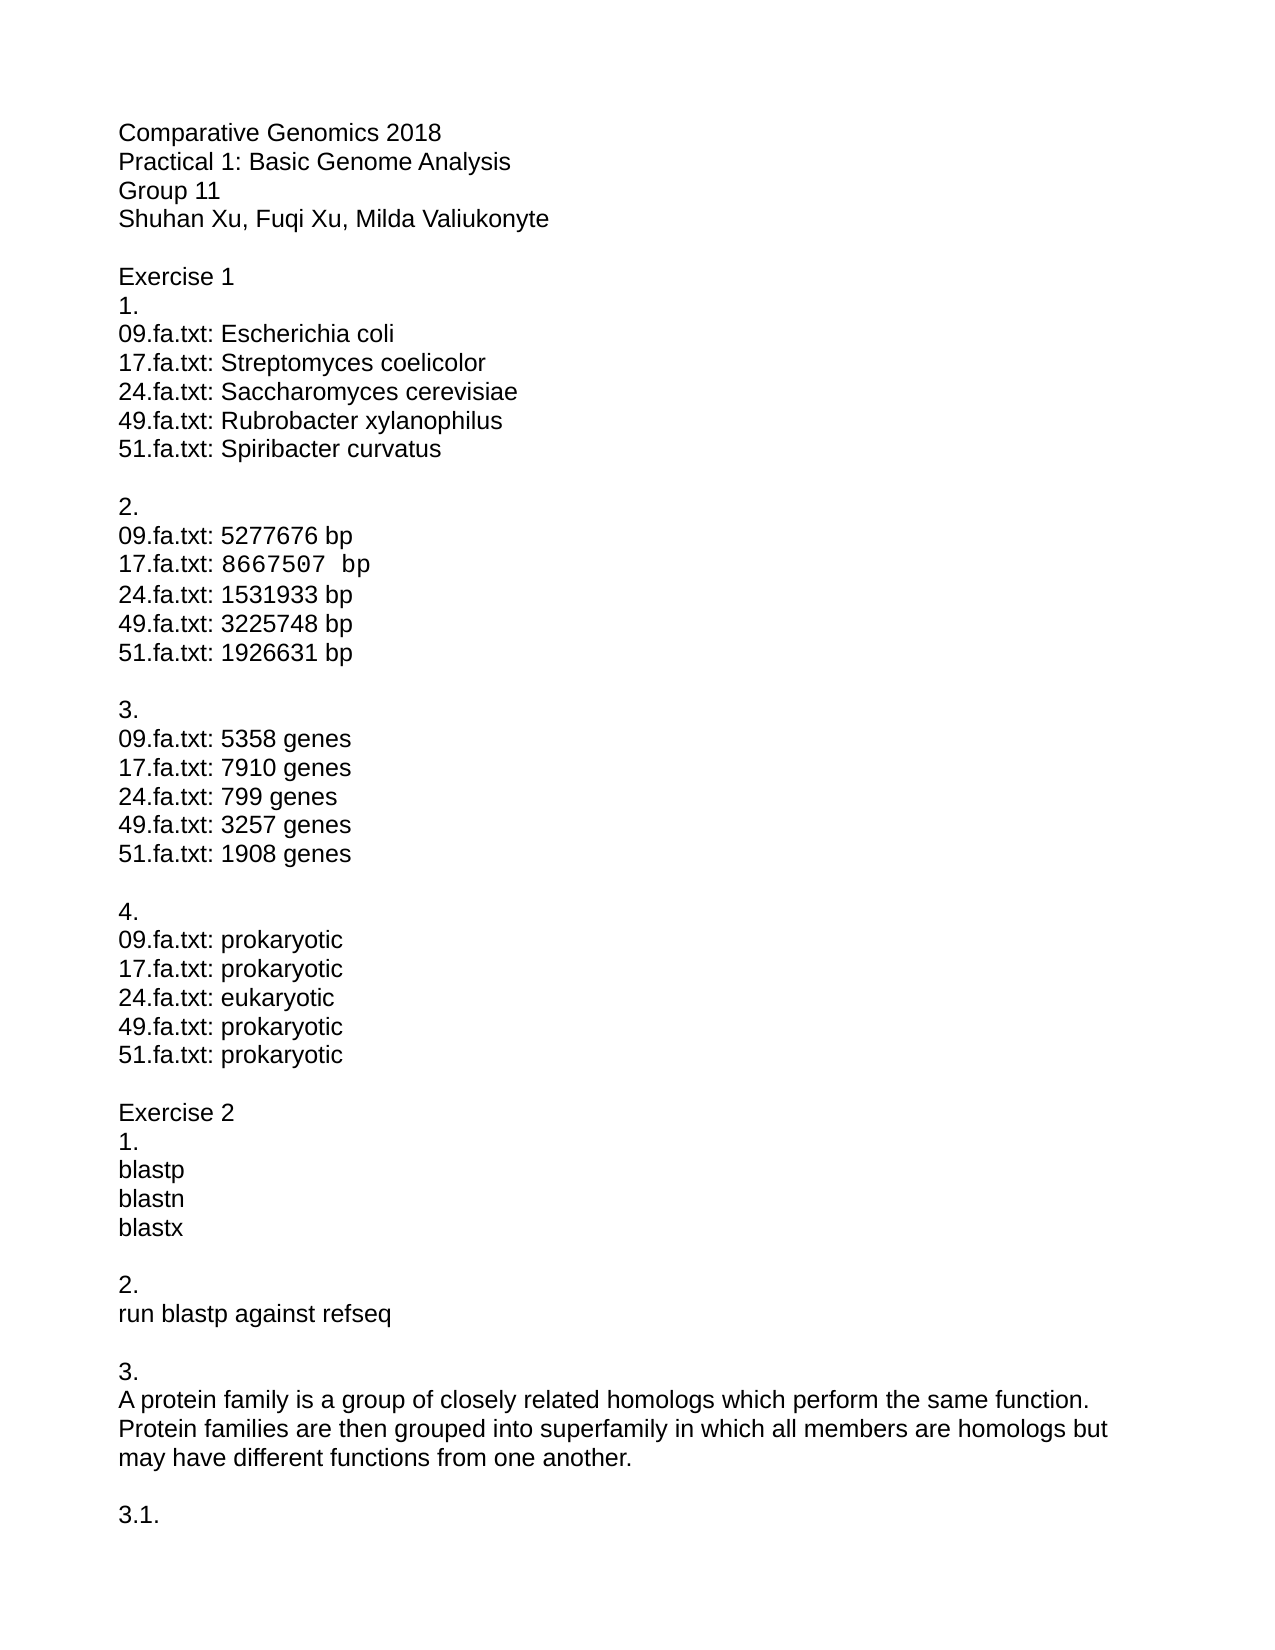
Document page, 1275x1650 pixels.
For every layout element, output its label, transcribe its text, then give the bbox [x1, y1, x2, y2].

text 17.fa.txt: 7910 genes [118, 753, 1157, 782]
text 24.fa.txt: eukaryotic [118, 983, 1157, 1012]
text 09.fa.txt: 5358 genes [118, 724, 1157, 753]
text Exercise 1 [118, 262, 1157, 291]
text 09.fa.txt: 5277676 bp [118, 521, 1157, 549]
text 24.fa.txt: Saccharomyces cerevisiae [118, 377, 1157, 406]
text 09.fa.txt: Escherichia coli [118, 319, 1157, 348]
text Comparative Genomics 2018 [118, 118, 1157, 147]
text Practical 1: Basic Genome Analysis [118, 147, 1157, 176]
text 17.fa.txt: 8667507 bp [118, 549, 1157, 580]
text Group 11 [118, 176, 1157, 204]
text 3. [118, 1357, 1157, 1385]
text 1. [118, 1127, 1157, 1155]
text 2. [118, 492, 1157, 521]
text 4. [118, 897, 1157, 925]
text 17.fa.txt: Streptomyces coelicolor [118, 348, 1157, 377]
text 3. [118, 695, 1157, 724]
text blastn [118, 1184, 1157, 1213]
text 24.fa.txt: 1531933 bp [118, 580, 1157, 609]
text 3.1. [118, 1500, 1157, 1529]
text 24.fa.txt: 799 genes [118, 782, 1157, 810]
text blastx [118, 1213, 1157, 1242]
text A protein family is a group of closely related homologs which perform the same function. [118, 1385, 1157, 1414]
text 17.fa.txt: prokaryotic [118, 954, 1157, 983]
text blastp [118, 1155, 1157, 1184]
text 1. [118, 291, 1157, 319]
text Shuhan Xu, Fuqi Xu, Milda Valiukonyte [118, 204, 1157, 233]
text 51.fa.txt: 1908 genes [118, 839, 1157, 868]
text 09.fa.txt: prokaryotic [118, 925, 1157, 954]
text Protein families are then grouped into superfamily in which all members are homologs but may have different functions from one another. [118, 1414, 1157, 1472]
text Exercise 2 [118, 1098, 1157, 1127]
text 49.fa.txt: 3257 genes [118, 810, 1157, 839]
text 49.fa.txt: prokaryotic [118, 1012, 1157, 1040]
text run blastp against refseq [118, 1299, 1157, 1328]
text 51.fa.txt: 1926631 bp [118, 638, 1157, 667]
text 49.fa.txt: Rubrobacter xylanophilus [118, 406, 1157, 434]
text 49.fa.txt: 3225748 bp [118, 609, 1157, 638]
text 51.fa.txt: Spiribacter curvatus [118, 434, 1157, 463]
text 2. [118, 1270, 1157, 1299]
text 51.fa.txt: prokaryotic [118, 1040, 1157, 1069]
